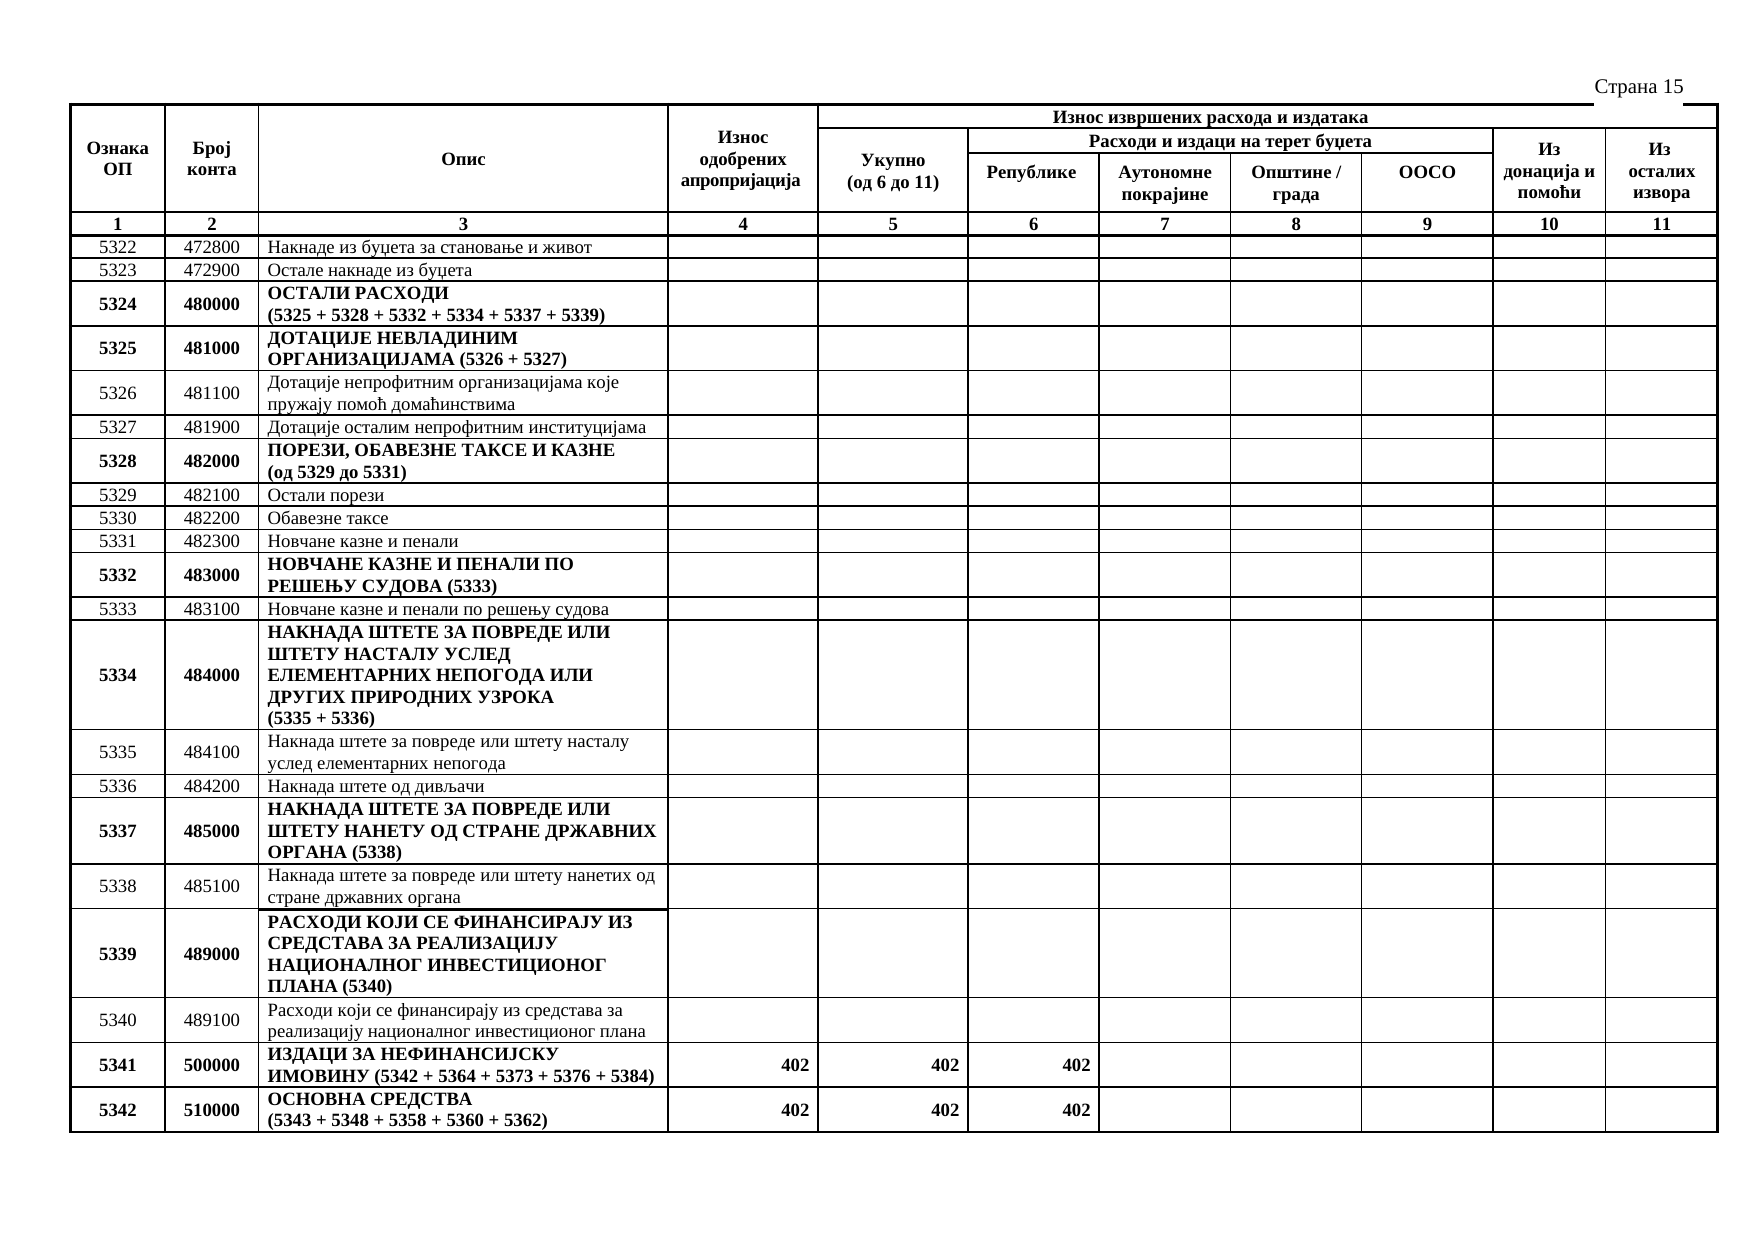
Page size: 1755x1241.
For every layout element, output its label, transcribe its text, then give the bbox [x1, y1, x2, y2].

table_cell [969, 416, 1098, 437]
table_header Број конта [166, 106, 258, 211]
table_cell [1231, 282, 1361, 325]
table_cell [669, 439, 817, 482]
table_cell [819, 371, 967, 414]
table_cell [1494, 282, 1605, 325]
table_cell 402 [969, 1088, 1098, 1131]
table_cell [1494, 439, 1605, 482]
table_cell [1362, 909, 1492, 997]
table_cell [819, 998, 967, 1042]
table_cell 6 [969, 213, 1098, 234]
table_cell [1606, 1043, 1716, 1086]
table_cell [819, 439, 967, 482]
table_cell Остали порези [259, 484, 667, 505]
table_cell 485100 [166, 865, 258, 907]
table_cell 5329 [72, 484, 164, 505]
table_cell [1362, 439, 1492, 482]
table_cell [1606, 598, 1716, 619]
table_cell [1100, 998, 1230, 1042]
table_cell [819, 237, 967, 257]
table_cell [1606, 730, 1716, 773]
table_cell [1606, 865, 1716, 907]
table_cell 402 [819, 1088, 967, 1131]
table_cell [669, 484, 817, 505]
table_cell [669, 237, 817, 257]
table_cell 5338 [72, 865, 164, 907]
table_cell [1494, 1088, 1605, 1131]
table_cell [969, 259, 1098, 280]
table_cell [819, 282, 967, 325]
table_cell 5334 [72, 621, 164, 729]
table_cell [1231, 484, 1361, 505]
table_cell [1100, 1043, 1230, 1086]
table_cell 5324 [72, 282, 164, 325]
table_cell [669, 621, 817, 729]
table_cell [1362, 598, 1492, 619]
table_cell [1362, 259, 1492, 280]
table_cell [1100, 621, 1230, 729]
table_cell 5330 [72, 507, 164, 528]
table_cell 7 [1100, 213, 1230, 234]
table_cell [1494, 798, 1605, 863]
table_cell 5327 [72, 416, 164, 437]
table_cell [669, 775, 817, 797]
table_cell Укупно (од 6 до 11) [819, 129, 967, 211]
table_cell РАСХОДИ КОЈИ СЕ ФИНАНСИРАЈУ ИЗ СРЕДСТАВА ЗА РЕАЛИЗАЦИЈУ НАЦИОНАЛНОГ ИНВЕСТИЦИОНОГ ПЛАНА (5340) [259, 911, 667, 997]
table_cell [1231, 1043, 1361, 1086]
table_cell [819, 259, 967, 280]
table_cell Дотације осталим непрофитним институцијама [259, 416, 667, 437]
table_cell [1231, 865, 1361, 907]
table_cell [969, 909, 1098, 997]
table_cell [1606, 371, 1716, 414]
table_cell [1606, 237, 1716, 257]
table_cell [1231, 416, 1361, 437]
table_cell [1494, 621, 1605, 729]
table_cell [1606, 621, 1716, 729]
table_cell [819, 730, 967, 773]
table_cell 483000 [166, 553, 258, 596]
table_cell ОСНОВНА СРЕДСТВА (5343 + 5348 + 5358 + 5360 + 5362) [259, 1088, 667, 1131]
table_cell 5340 [72, 998, 164, 1042]
table_cell [1100, 327, 1230, 370]
table_cell [1362, 484, 1492, 505]
table_cell [669, 598, 817, 619]
table_cell Накнада штете за повреде или штету насталу услед елементарних непогода [259, 730, 667, 773]
table_cell 5332 [72, 553, 164, 596]
table_cell [1231, 621, 1361, 729]
table_cell 481900 [166, 416, 258, 437]
table_cell [669, 282, 817, 325]
table_cell Накнада штете од дивљачи [259, 775, 667, 797]
table_cell [1494, 259, 1605, 280]
table_cell [969, 621, 1098, 729]
table_cell [1494, 1043, 1605, 1086]
table_cell [669, 730, 817, 773]
table_cell 5322 [72, 237, 164, 257]
table_cell Републике [969, 154, 1098, 211]
table_cell 481000 [166, 327, 258, 370]
table_cell [1362, 507, 1492, 528]
table_cell [969, 237, 1098, 257]
table_cell [1362, 1043, 1492, 1086]
table_cell Накнада штете за повреде или штету нанетих од стране државних органа [259, 865, 667, 907]
table_cell [1606, 1088, 1716, 1131]
table_cell [1231, 598, 1361, 619]
table_header Ознака ОП [72, 106, 164, 211]
table_header Опис [259, 106, 667, 211]
table_cell [1606, 998, 1716, 1042]
table_cell [1100, 507, 1230, 528]
table_cell [819, 484, 967, 505]
table_cell [1231, 909, 1361, 997]
table_cell [669, 416, 817, 437]
table_cell [1231, 730, 1361, 773]
table_cell [1100, 775, 1230, 797]
table_cell [1606, 327, 1716, 370]
table_cell [819, 507, 967, 528]
table_header Износ извршених расхода и издатака [819, 106, 1594, 127]
table_cell 1 [72, 213, 164, 234]
table_cell 5337 [72, 798, 164, 863]
table_cell [669, 865, 817, 907]
table_cell [669, 259, 817, 280]
table_cell 5323 [72, 259, 164, 280]
table_cell [1100, 865, 1230, 907]
table_cell [1231, 237, 1361, 257]
table_cell 5336 [72, 775, 164, 797]
table_cell [1606, 416, 1716, 437]
table_cell [1362, 327, 1492, 370]
table_cell [1231, 259, 1361, 280]
table_cell [819, 865, 967, 907]
table_cell 472800 [166, 237, 258, 257]
table_cell ДОТАЦИЈЕ НЕВЛАДИНИМ ОРГАНИЗАЦИЈАМА (5326 + 5327) [259, 327, 667, 370]
table_cell 5331 [72, 530, 164, 552]
table_cell [1231, 327, 1361, 370]
table_cell [1362, 371, 1492, 414]
table_cell ООСО [1362, 154, 1492, 211]
table_cell [969, 598, 1098, 619]
table_cell 510000 [166, 1088, 258, 1131]
table_cell 489100 [166, 998, 258, 1042]
table_cell [1362, 730, 1492, 773]
table_cell [969, 507, 1098, 528]
table_cell [1494, 865, 1605, 907]
table_cell [819, 530, 967, 552]
table_cell [1100, 439, 1230, 482]
table_cell [819, 416, 967, 437]
table_cell 484100 [166, 730, 258, 773]
table_cell 5328 [72, 439, 164, 482]
table_cell [1100, 282, 1230, 325]
table_cell [1231, 798, 1361, 863]
table_cell [1494, 484, 1605, 505]
table_cell 402 [819, 1043, 967, 1086]
table_cell [1494, 327, 1605, 370]
table_cell [1362, 998, 1492, 1042]
table_cell [969, 553, 1098, 596]
table_cell [1494, 775, 1605, 797]
table_cell [969, 775, 1098, 797]
table_cell [969, 371, 1098, 414]
table_cell [1100, 530, 1230, 552]
table_cell [969, 484, 1098, 505]
table_cell 481100 [166, 371, 258, 414]
table_cell [1494, 730, 1605, 773]
table_cell Новчане казне и пенали по решењу судова [259, 598, 667, 619]
table_cell [1606, 484, 1716, 505]
table_cell [1100, 371, 1230, 414]
table_cell [1231, 1088, 1361, 1131]
table_cell [669, 507, 817, 528]
table_cell [669, 371, 817, 414]
table_cell НАКНАДА ШТЕТЕ ЗА ПОВРЕДЕ ИЛИ ШТЕТУ НАНЕТУ ОД СТРАНЕ ДРЖАВНИХ ОРГАНА (5338) [259, 798, 667, 863]
table_cell [1100, 909, 1230, 997]
table_cell [1231, 371, 1361, 414]
table_cell [1100, 553, 1230, 596]
table_cell 5325 [72, 327, 164, 370]
table_cell [669, 909, 817, 997]
table_cell 482100 [166, 484, 258, 505]
table_cell 480000 [166, 282, 258, 325]
table_cell [969, 439, 1098, 482]
table_cell 10 [1494, 213, 1605, 234]
table_cell [1494, 237, 1605, 257]
table_cell [1100, 416, 1230, 437]
table_cell 2 [166, 213, 258, 234]
table_cell ИЗДАЦИ ЗА НЕФИНАНСИЈСКУ ИМОВИНУ (5342 + 5364 + 5373 + 5376 + 5384) [259, 1043, 667, 1086]
table_cell Аутономне покрајине [1100, 154, 1230, 211]
table_cell [819, 598, 967, 619]
table_cell [1231, 439, 1361, 482]
table_cell [1100, 1088, 1230, 1131]
table_cell [1606, 798, 1716, 863]
table_cell 402 [669, 1043, 817, 1086]
table_cell [1231, 553, 1361, 596]
table_cell [1362, 1088, 1492, 1131]
table_cell [969, 327, 1098, 370]
table_cell 472900 [166, 259, 258, 280]
table_cell Обавезне таксе [259, 507, 667, 528]
table_cell [1362, 621, 1492, 729]
table_cell [819, 553, 967, 596]
table_cell 3 [259, 213, 667, 234]
table_cell [1494, 909, 1605, 997]
table_cell [1100, 484, 1230, 505]
table_cell Из донација и помоћи [1494, 129, 1605, 211]
table_cell [1606, 530, 1716, 552]
table_cell [969, 282, 1098, 325]
table_cell 483100 [166, 598, 258, 619]
table_cell [1606, 439, 1716, 482]
table_cell 11 [1606, 213, 1716, 234]
table_cell [819, 798, 967, 863]
table_cell Општине / града [1231, 154, 1361, 211]
table_cell [1362, 553, 1492, 596]
table_cell 5333 [72, 598, 164, 619]
table_cell [669, 530, 817, 552]
table_cell [1494, 507, 1605, 528]
table_cell [1606, 282, 1716, 325]
table_cell 484000 [166, 621, 258, 729]
table_cell 5335 [72, 730, 164, 773]
table_header [1683, 106, 1716, 127]
table_cell [1100, 598, 1230, 619]
table_cell 500000 [166, 1043, 258, 1086]
table_cell [1100, 730, 1230, 773]
table_cell [669, 998, 817, 1042]
table_cell 5341 [72, 1043, 164, 1086]
table_cell [1494, 416, 1605, 437]
table_cell ОСТАЛИ РАСХОДИ (5325 + 5328 + 5332 + 5334 + 5337 + 5339) [259, 282, 667, 325]
table_cell [969, 730, 1098, 773]
table_cell 489000 [166, 909, 258, 997]
table_cell [1494, 530, 1605, 552]
table_cell [969, 798, 1098, 863]
table_cell [1494, 598, 1605, 619]
table_cell [969, 865, 1098, 907]
table_header Износ одобрених апропријација [669, 106, 817, 211]
table_cell 5326 [72, 371, 164, 414]
table_cell [1606, 909, 1716, 997]
table_cell [1362, 416, 1492, 437]
table_cell 9 [1362, 213, 1492, 234]
table_cell Из осталих извора [1606, 129, 1716, 211]
table_cell [1606, 259, 1716, 280]
table_cell [1362, 865, 1492, 907]
table_cell НАКНАДА ШТЕТЕ ЗА ПОВРЕДЕ ИЛИ ШТЕТУ НАСТАЛУ УСЛЕД ЕЛЕМЕНТАРНИХ НЕПОГОДА ИЛИ ДРУГИХ ПРИРОДНИХ УЗРОКА (5335 + 5336) [259, 621, 667, 729]
table_cell Дотације непрофитним организацијама које пружају помоћ домаћинствима [259, 371, 667, 414]
table_cell 5 [819, 213, 967, 234]
table_cell [1362, 237, 1492, 257]
table_cell НОВЧАНЕ КАЗНЕ И ПЕНАЛИ ПО РЕШЕЊУ СУДОВА (5333) [259, 553, 667, 596]
table_cell [819, 327, 967, 370]
table_cell Остале накнаде из буџета [259, 259, 667, 280]
table_cell [1494, 553, 1605, 596]
table_cell 5342 [72, 1088, 164, 1131]
table_cell 8 [1231, 213, 1361, 234]
table_cell [669, 327, 817, 370]
table_cell Расходи који се финансирају из средстава за реализацију националног инвестиционог плана [259, 998, 667, 1042]
table_cell Расходи и издаци на терет буџета [969, 129, 1492, 152]
table_cell [969, 998, 1098, 1042]
table_cell [1100, 259, 1230, 280]
table_cell ПОРЕЗИ, ОБАВЕЗНЕ ТАКСЕ И КАЗНЕ (од 5329 до 5331) [259, 439, 667, 482]
table_cell [1231, 507, 1361, 528]
table_cell [1362, 282, 1492, 325]
table_cell [1100, 237, 1230, 257]
table_cell [669, 553, 817, 596]
table_cell [969, 530, 1098, 552]
table_cell 485000 [166, 798, 258, 863]
table_cell 4 [669, 213, 817, 234]
table_cell [819, 775, 967, 797]
table_cell [1606, 507, 1716, 528]
table_cell [1231, 530, 1361, 552]
table_cell 402 [669, 1088, 817, 1131]
table_cell [1100, 798, 1230, 863]
table_cell [669, 798, 817, 863]
table_cell 482300 [166, 530, 258, 552]
table_cell [819, 909, 967, 997]
table_cell [819, 621, 967, 729]
table_cell [1606, 775, 1716, 797]
table_cell 484200 [166, 775, 258, 797]
table_cell [1494, 998, 1605, 1042]
table_cell [1606, 553, 1716, 596]
table_cell 5339 [72, 909, 164, 997]
table_cell [1362, 798, 1492, 863]
table_cell [1231, 998, 1361, 1042]
table_cell 482000 [166, 439, 258, 482]
table_cell 482200 [166, 507, 258, 528]
table_cell [1494, 371, 1605, 414]
table_cell [1362, 775, 1492, 797]
table_cell 402 [969, 1043, 1098, 1086]
table_cell Накнаде из буџета за становање и живот [259, 237, 667, 257]
table_cell [1231, 775, 1361, 797]
table_cell Новчане казне и пенали [259, 530, 667, 552]
table_cell [1362, 530, 1492, 552]
